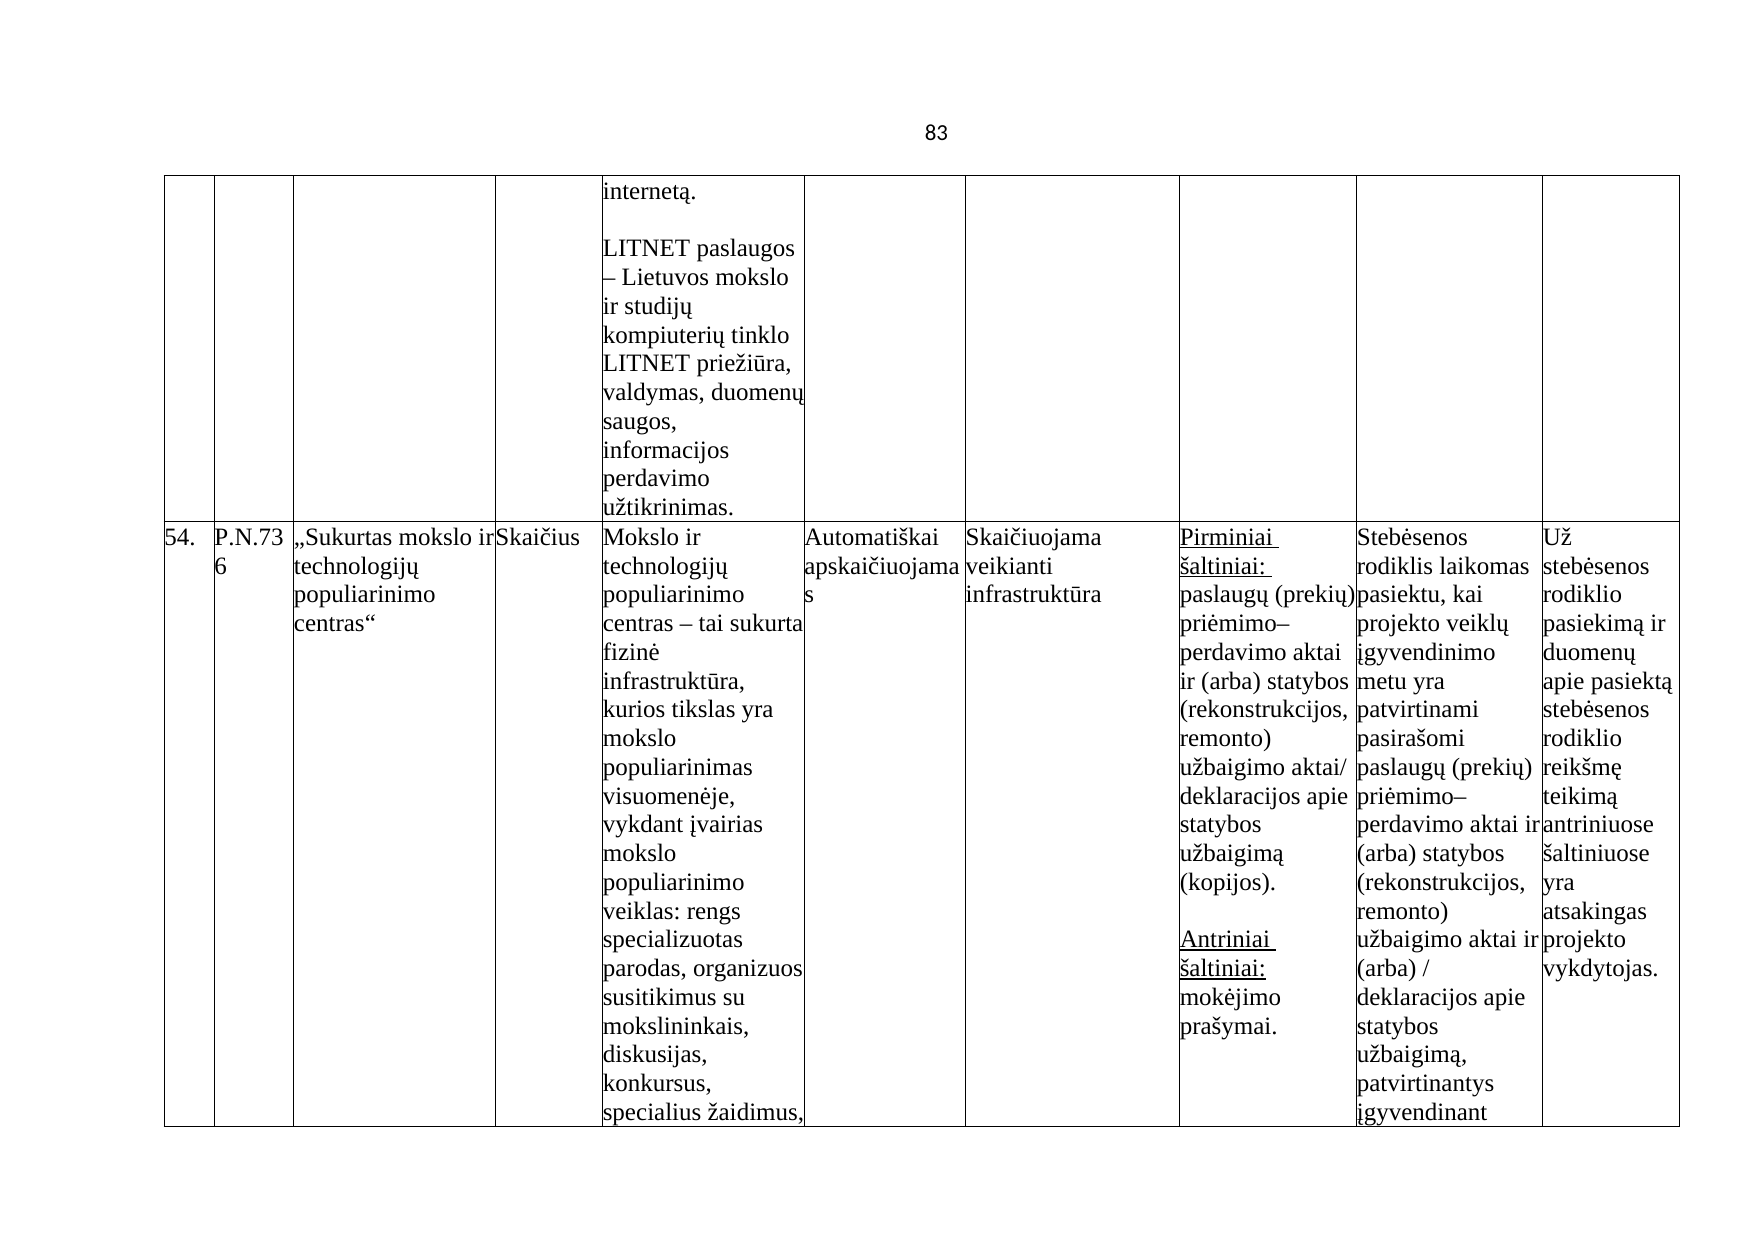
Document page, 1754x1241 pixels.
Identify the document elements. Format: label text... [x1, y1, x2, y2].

table_cell [805, 176, 965, 521]
table_cell [294, 176, 495, 521]
table_cell internetą. LITNET paslaugos – Lietuvos mokslo ir studijų kompiuterių tinklo LITNET priežiūra, valdymas, duomenų saugos, informacijos perdavimo užtikrinimas. [603, 176, 804, 521]
table_cell Skaičius [496, 522, 602, 1126]
table_cell [966, 176, 1179, 521]
table_cell [165, 176, 214, 521]
table_cell [1180, 176, 1356, 521]
table_cell [1357, 176, 1542, 521]
table_cell Pirminiai šaltiniai: paslaugų (prekių) priėmimo–perdavimo aktai ir (arba) statybos (rekonstrukcijos, remonto) užbaigimo aktai/ deklaracijos apie statybos užbaigimą (kopijos). Antriniai šaltiniai: mokėjimo prašymai. [1180, 522, 1356, 1126]
table_cell [496, 176, 602, 521]
table_cell Mokslo ir technologijų populiarinimo centras – tai sukurta fizinė infrastruktūra, kurios tikslas yra mokslo populiarinimas visuomenėje, vykdant įvairias mokslo populiarinimo veiklas: rengs specializuotas parodas, organizuos susitikimus su mokslininkais, diskusijas, konkursus, specialius žaidimus, [603, 522, 804, 1126]
table_cell „Sukurtas mokslo ir technologijų populiarinimo centras“ [294, 522, 495, 1126]
table_cell 54. [165, 522, 214, 1126]
table_cell Skaičiuojama veikianti infrastruktūra [966, 522, 1179, 1126]
table_cell Už stebėsenos rodiklio pasiekimą ir duomenų apie pasiektą stebėsenos rodiklio reikšmę teikimą antriniuose šaltiniuose yra atsakingas projekto vykdytojas. [1543, 522, 1679, 1126]
table_cell [1543, 176, 1679, 521]
table_cell P.N.736 [215, 522, 293, 1126]
table_cell Automatiškai apskaičiuojamas [805, 522, 965, 1126]
table_cell [215, 176, 293, 521]
table_cell Stebėsenos rodiklis laikomas pasiektu, kai projekto veiklų įgyvendinimo metu yra patvirtinami pasirašomi paslaugų (prekių) priėmimo–perdavimo aktai ir (arba) statybos (rekonstrukcijos, remonto) užbaigimo aktai ir (arba) / deklaracijos apie statybos užbaigimą, patvirtinantys įgyvendinant [1357, 522, 1542, 1126]
